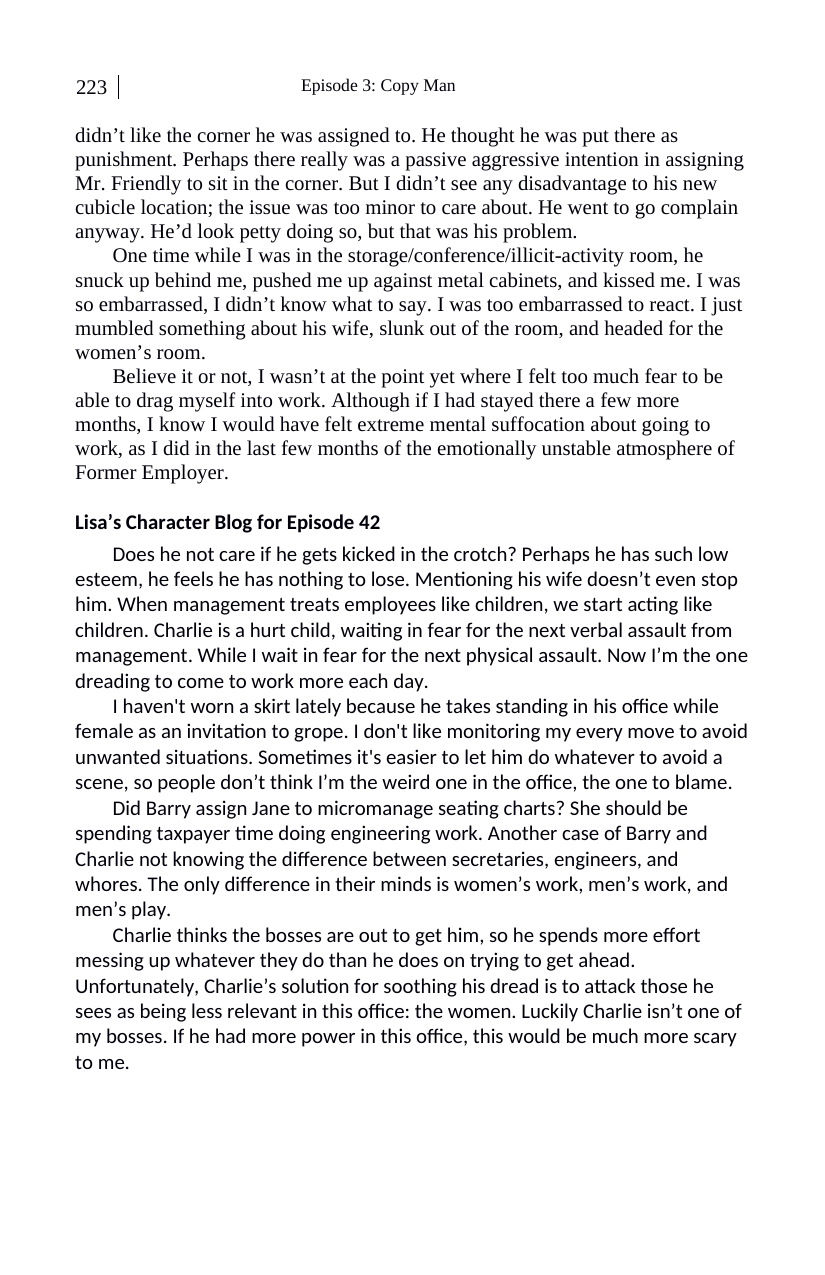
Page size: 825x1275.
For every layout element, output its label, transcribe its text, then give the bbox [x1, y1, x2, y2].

text Believe it or not, I wasn’t at the point yet where I felt too much fear to be able to drag myself into work. Although if I had stayed there a few more months, I know I would have felt extreme mental suffocation about going to work, as I did in the last few months of the emotionally unstable atmosphere of Former Employer. [75, 364, 750, 484]
text One time while I was in the storage/conference/illicit-activity room, he snuck up behind me, pushed me up against metal cabinets, and kissed me. I was so embarrassed, I didn’t know what to say. I was too embarrassed to react. I just mumbled something about his wife, slunk out of the room, and headed for the women’s room. [75, 243, 750, 364]
text Did Barry assign Jane to micromanage seating charts? She should be spending taxpayer time doing engineering work. Another case of Barry and Charlie not knowing the difference between secretaries, engineers, and whores. The only difference in their minds is women’s work, men’s work, and men’s play. [75, 795, 750, 922]
text didn’t like the corner he was assigned to. He thought he was put there as punishment. Perhaps there really was a passive aggressive intention in assigning Mr. Friendly to sit in the corner. But I didn’t see any disadvantage to his new cubicle location; the issue was too minor to care about. He went to go complain anyway. He’d look petty doing so, but that was his problem. [75, 123, 750, 243]
text I haven't worn a skirt lately because he takes standing in his office while female as an invitation to grope. I don't like monitoring my every move to avoid unwanted situations. Sometimes it's easier to let him do whatever to avoid a scene, so people don’t think I’m the weird one in the office, the one to blame. [75, 693, 750, 795]
text Does he not care if he gets kicked in the crotch? Perhaps he has such low esteem, he feels he has nothing to lose. Mentioning his wife doesn’t even stop him. When management treats employees like children, we start acting like children. Charlie is a hurt child, waiting in fear for the next verbal assault from management. While I wait in fear for the next physical assault. Now I’m the one dreading to come to work more each day. [75, 541, 750, 693]
subtitle Lisa’s Character Blog for Episode 42 [75, 509, 750, 534]
text Charlie thinks the bosses are out to get him, so he spends more effort messing up whatever they do than he does on trying to get ahead. Unfortunately, Charlie’s solution for soothing his dread is to attack those he sees as being less relevant in this office: the women. Luckily Charlie isn’t one of my bosses. If he had more power in this office, this would be much more scary to me. [75, 922, 750, 1074]
